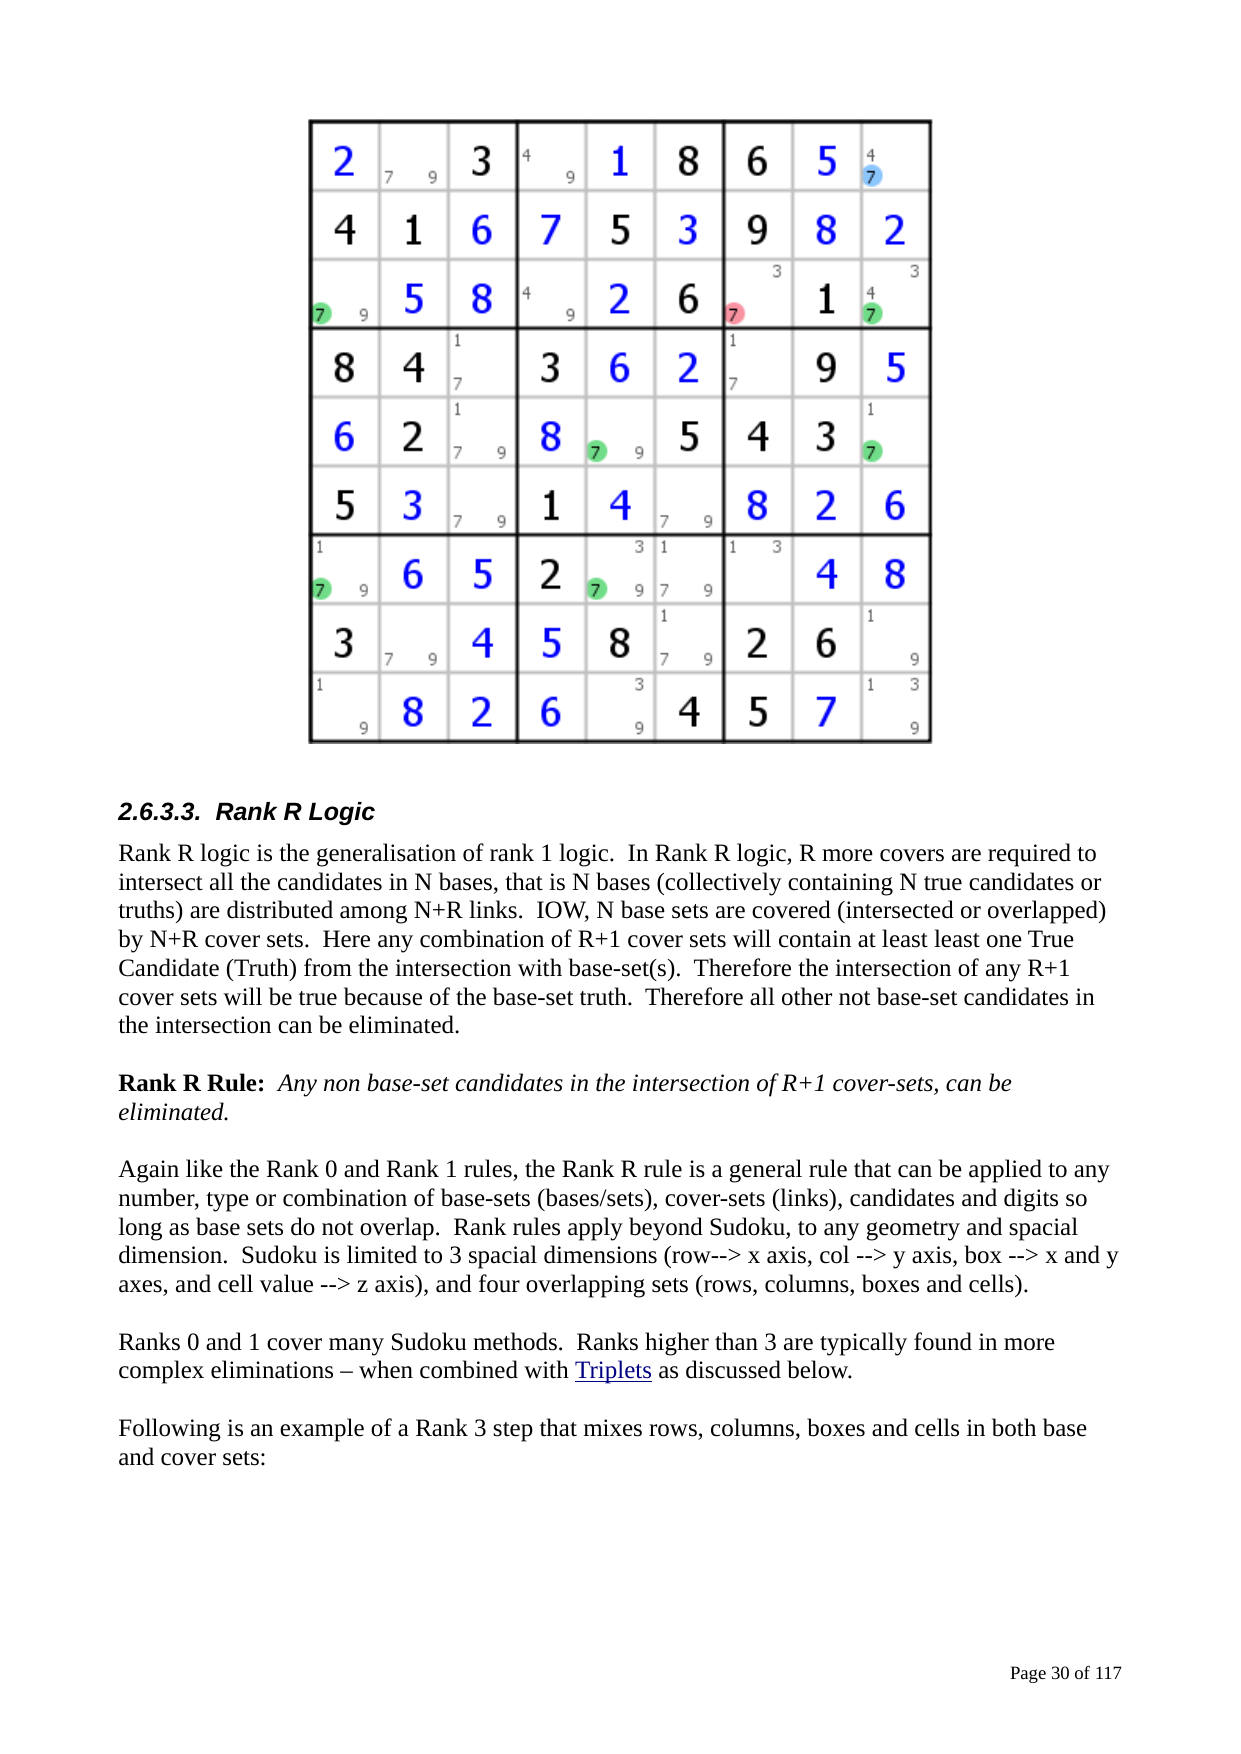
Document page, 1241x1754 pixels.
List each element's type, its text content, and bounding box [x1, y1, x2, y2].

subtitle Rank R Logic [118, 797, 1122, 826]
text Rank R Rule: Any non base-set candidates in the intersection of R+1 cover-sets, can be eliminated. [118, 1068, 1122, 1126]
text Ranks 0 and 1 cover many Sudoku methods. Ranks higher than 3 are typically found in more complex eliminations – when combined with Triplets as discussed below. [118, 1327, 1122, 1384]
text Rank R logic is the generalisation of rank 1 logic. In Rank R logic, R more covers are required to intersect all the candidates in N bases, that is N bases (collectively containing N true candidates or truths) are distributed among N+R links. IOW, N base sets are covered (intersected or overlapped) by N+R cover sets. Here any combination of R+1 cover sets will contain at least least one True Candidate (Truth) from the intersection with base-set(s). Therefore the intersection of any R+1 cover sets will be true because of the base-set truth. Therefore all other not base-set candidates in the intersection can be eliminated. [118, 838, 1122, 1039]
text Following is an example of a Rank 3 step that mixes rows, columns, boxes and cells in both base and cover sets: [118, 1413, 1122, 1471]
text Again like the Rank 0 and Rank 1 rules, the Rank R rule is a general rule that can be applied to any number, type or combination of base-sets (bases/sets), cover-sets (links), candidates and digits so long as base sets do not overlap. Rank rules apply beyond Sudoku, to any geometry and spacial dimension. Sudoku is limited to 3 spacial dimensions (row--> x axis, col --> y axis, box --> x and y axes, and cell value --> z axis), and four overlapping sets (rows, columns, boxes and cells). [118, 1154, 1122, 1298]
picture [307, 118, 933, 744]
